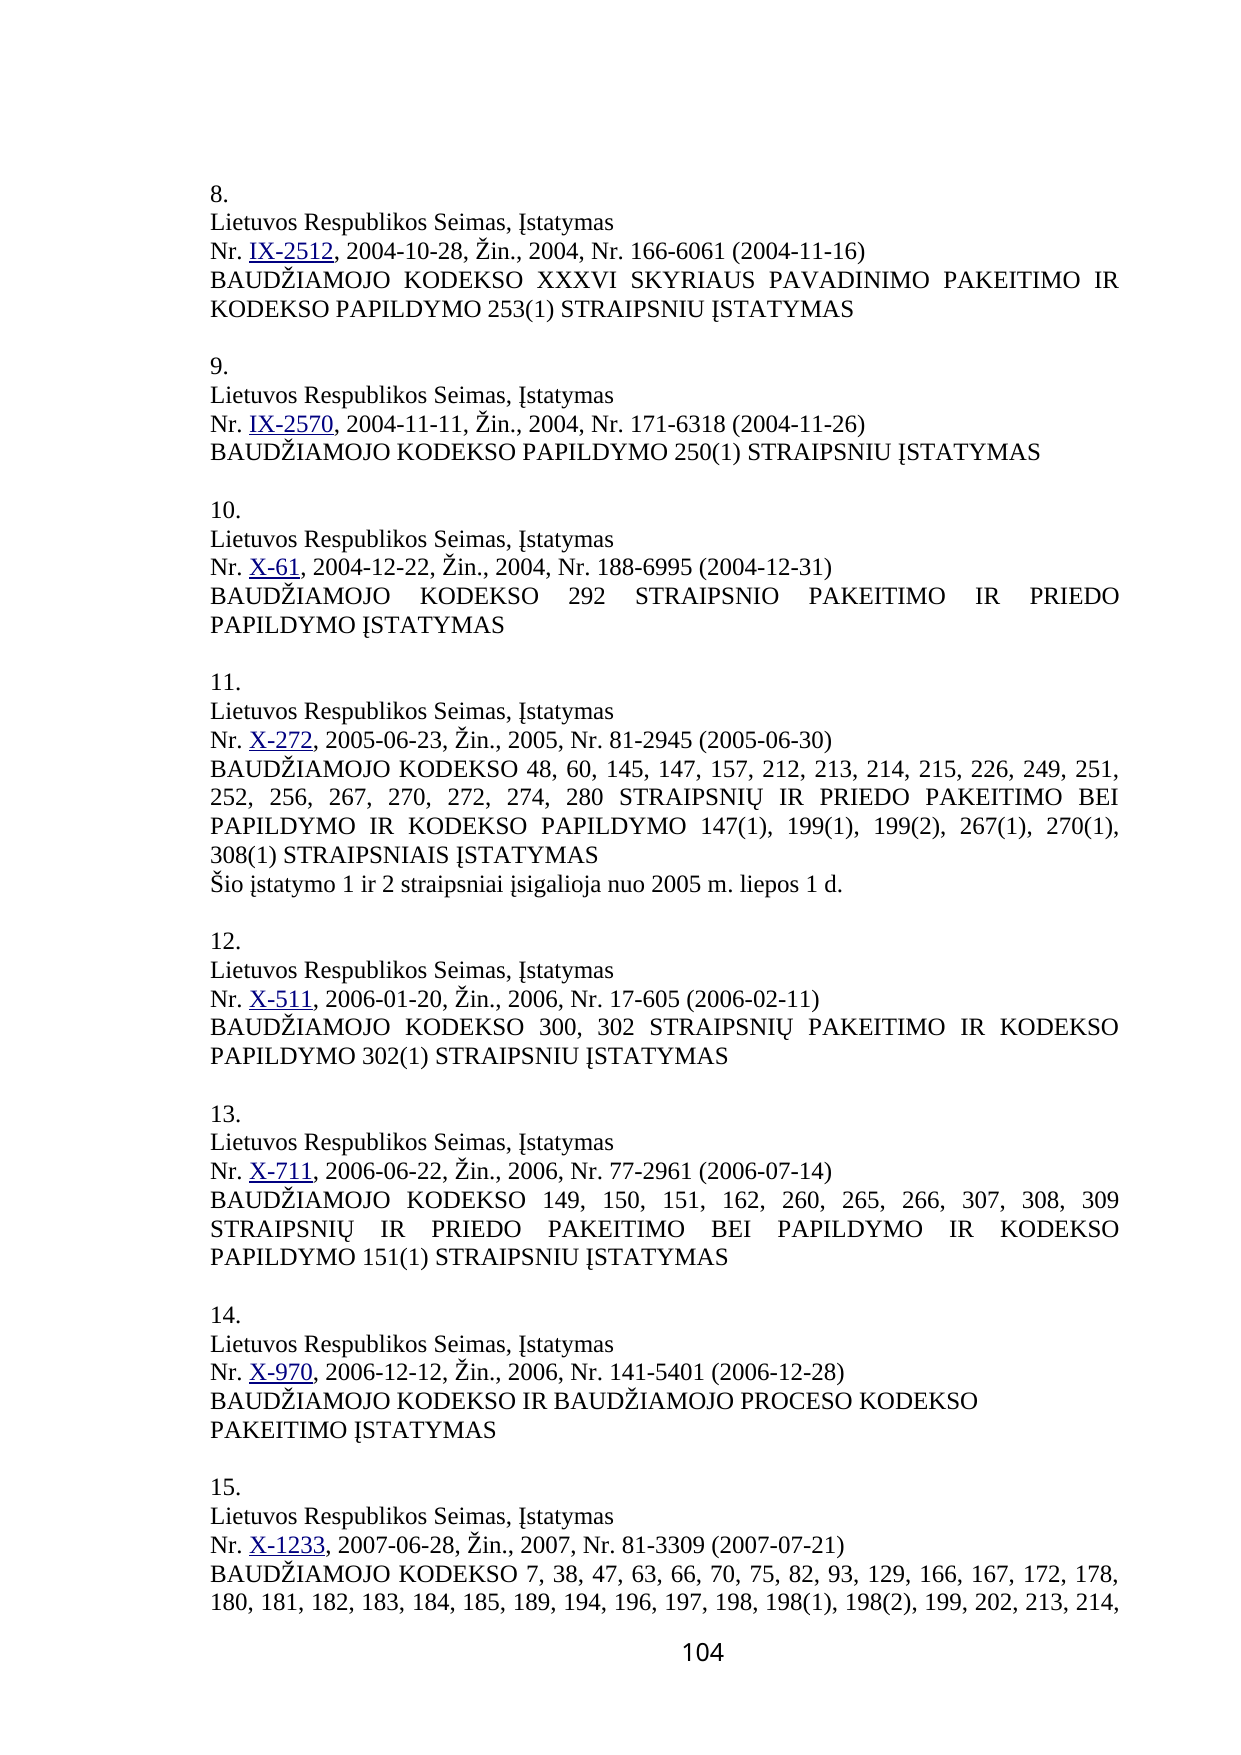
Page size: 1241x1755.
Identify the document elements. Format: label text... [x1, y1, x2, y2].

text Lietuvos Respublikos Seimas, Įstatymas [210, 207, 1120, 236]
text BAUDŽIAMOJO KODEKSO 292 STRAIPSNIO PAKEITIMO IR PRIEDO PAPILDYMO ĮSTATYMAS [210, 581, 1120, 639]
text Šio įstatymo 1 ir 2 straipsniai įsigalioja nuo 2005 m. liepos 1 d. [210, 869, 1120, 897]
text Nr. X-970, 2006-12-12, Žin., 2006, Nr. 141-5401 (2006-12-28) [210, 1357, 1120, 1386]
text BAUDŽIAMOJO KODEKSO 48, 60, 145, 147, 157, 212, 213, 214, 215, 226, 249, 251, 252, 256, 267, 270, 272, 274, 280 STRAIPSNIŲ IR PRIEDO PAKEITIMO BEI PAPILDYMO IR KODEKSO PAPILDYMO 147(1), 199(1), 199(2), 267(1), 270(1), 308(1) STRAIPSNIAIS ĮSTATYMAS [210, 754, 1120, 869]
text Lietuvos Respublikos Seimas, Įstatymas [210, 1329, 1120, 1357]
text BAUDŽIAMOJO KODEKSO 300, 302 STRAIPSNIŲ PAKEITIMO IR KODEKSO PAPILDYMO 302(1) STRAIPSNIU ĮSTATYMAS [210, 1012, 1120, 1070]
text 15. [210, 1472, 1120, 1501]
text Nr. IX-2570, 2004-11-11, Žin., 2004, Nr. 171-6318 (2004-11-26) [210, 409, 1120, 437]
text BAUDŽIAMOJO KODEKSO XXXVI SKYRIAUS PAVADINIMO PAKEITIMO IR KODEKSO PAPILDYMO 253(1) STRAIPSNIU ĮSTATYMAS [210, 265, 1120, 322]
text 8. [210, 179, 1120, 207]
text 14. [210, 1300, 1120, 1329]
text Nr. X-61, 2004-12-22, Žin., 2004, Nr. 188-6995 (2004-12-31) [210, 552, 1120, 581]
text 10. [210, 495, 1120, 524]
text Nr. X-1233, 2007-06-28, Žin., 2007, Nr. 81-3309 (2007-07-21) [210, 1530, 1120, 1559]
text BAUDŽIAMOJO KODEKSO 7, 38, 47, 63, 66, 70, 75, 82, 93, 129, 166, 167, 172, 178, 180, 181, 182, 183, 184, 185, 189, 194, 196, 197, 198, 198(1), 198(2), 199, 202, 213, 214, [210, 1559, 1120, 1616]
text Lietuvos Respublikos Seimas, Įstatymas [210, 380, 1120, 409]
text Lietuvos Respublikos Seimas, Įstatymas [210, 1501, 1120, 1530]
text Nr. X-272, 2005-06-23, Žin., 2005, Nr. 81-2945 (2005-06-30) [210, 725, 1120, 754]
text 13. [210, 1099, 1120, 1127]
text Lietuvos Respublikos Seimas, Įstatymas [210, 1127, 1120, 1156]
text Nr. X-711, 2006-06-22, Žin., 2006, Nr. 77-2961 (2006-07-14) [210, 1156, 1120, 1185]
text BAUDŽIAMOJO KODEKSO IR BAUDŽIAMOJO PROCESO KODEKSO PAKEITIMO ĮSTATYMAS [210, 1386, 1120, 1444]
text Nr. X-511, 2006-01-20, Žin., 2006, Nr. 17-605 (2006-02-11) [210, 984, 1120, 1012]
text 11. [210, 667, 1120, 696]
text 9. [210, 351, 1120, 380]
text BAUDŽIAMOJO KODEKSO PAPILDYMO 250(1) STRAIPSNIU ĮSTATYMAS [210, 437, 1120, 466]
text Lietuvos Respublikos Seimas, Įstatymas [210, 955, 1120, 984]
text Lietuvos Respublikos Seimas, Įstatymas [210, 696, 1120, 725]
text Lietuvos Respublikos Seimas, Įstatymas [210, 524, 1120, 552]
text BAUDŽIAMOJO KODEKSO 149, 150, 151, 162, 260, 265, 266, 307, 308, 309 STRAIPSNIŲ IR PRIEDO PAKEITIMO BEI PAPILDYMO IR KODEKSO PAPILDYMO 151(1) STRAIPSNIU ĮSTATYMAS [210, 1185, 1120, 1271]
text 12. [210, 926, 1120, 955]
text Nr. IX-2512, 2004-10-28, Žin., 2004, Nr. 166-6061 (2004-11-16) [210, 236, 1120, 265]
